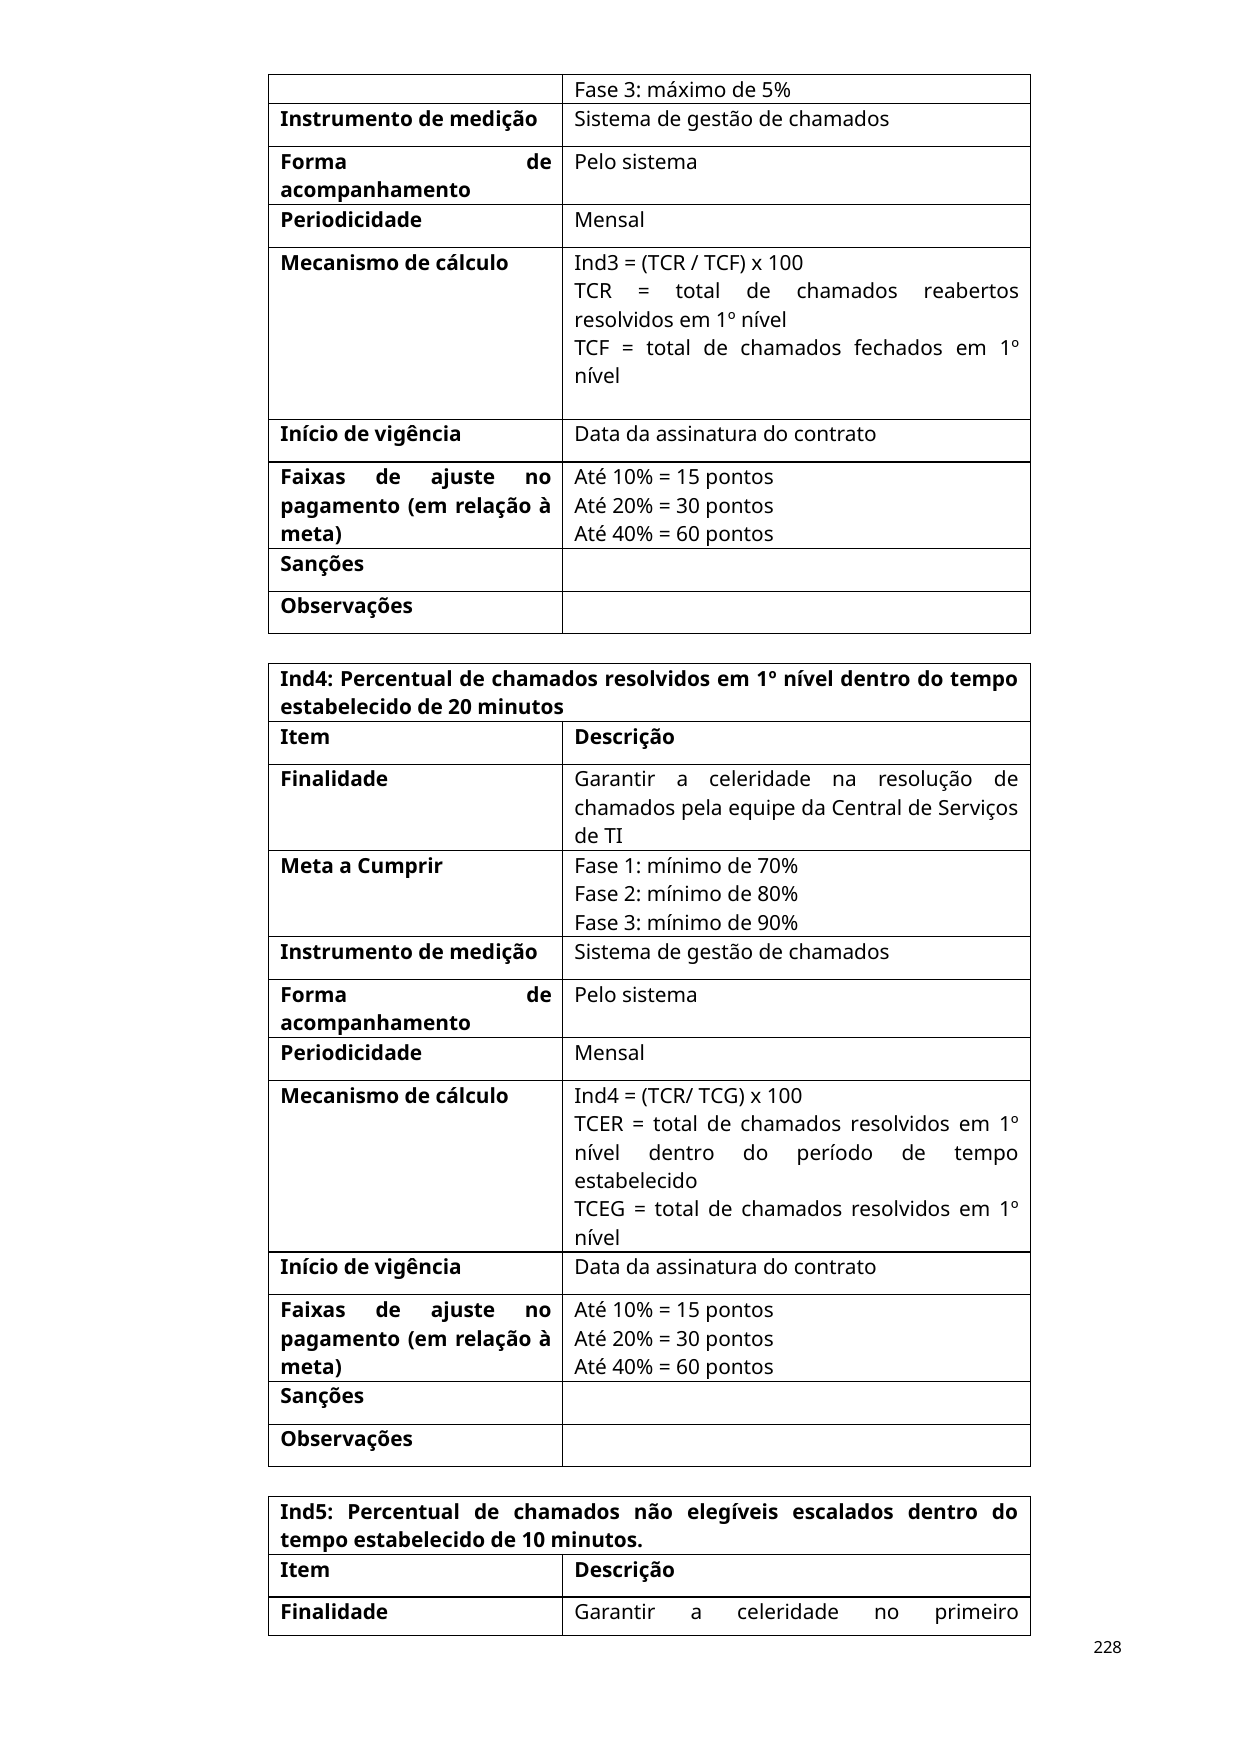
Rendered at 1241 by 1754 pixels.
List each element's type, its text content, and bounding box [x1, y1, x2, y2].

table_cell Garantir a celeridade na resolução de chamados pela equipe da Central de Serviços de TI [563, 765, 1030, 850]
table_cell Mecanismo de cálculo [269, 1081, 562, 1251]
table_cell Finalidade [269, 1598, 562, 1635]
table_cell Mecanismo de cálculo [269, 248, 562, 418]
table_header Ind4: Percentual de chamados resolvidos em 1º nível dentro do tempo estabelecido de 20 minutos [269, 664, 1030, 721]
table_cell Observações [269, 1425, 562, 1466]
table_cell Periodicidade [269, 1038, 562, 1080]
table_cell Pelo sistema [563, 980, 1030, 1037]
table_cell [563, 1382, 1030, 1423]
table_cell [269, 75, 562, 103]
table_cell Descrição [563, 722, 1030, 763]
table_cell Ind3 = (TCR / TCF) x 100 TCR = total de chamados reabertos resolvidos em 1º nível TCF = total de chamados fechados em 1º nível [563, 248, 1030, 418]
table_cell Mensal [563, 205, 1030, 247]
table_cell Ind4 = (TCR/ TCG) x 100 TCER = total de chamados resolvidos em 1º nível dentro do período de tempo estabelecido TCEG = total de chamados resolvidos em 1º nível [563, 1081, 1030, 1251]
table_cell Início de vigência [269, 420, 562, 461]
table_cell Data da assinatura do contrato [563, 1253, 1030, 1294]
table_cell Faixas de ajuste no pagamento (em relação à meta) [269, 1295, 562, 1381]
table_cell Forma de acompanhamento [269, 147, 562, 204]
table_cell Pelo sistema [563, 147, 1030, 204]
table_cell Observações [269, 592, 562, 633]
table_cell Sistema de gestão de chamados [563, 104, 1030, 146]
table_cell Sanções [269, 549, 562, 591]
table_cell [563, 592, 1030, 633]
table_cell Até 10% = 15 pontos Até 20% = 30 pontos Até 40% = 60 pontos [563, 463, 1030, 548]
table_cell Mensal [563, 1038, 1030, 1080]
table_cell Sanções [269, 1382, 562, 1423]
table_cell Faixas de ajuste no pagamento (em relação à meta) [269, 463, 562, 548]
table_cell [563, 1425, 1030, 1466]
table_cell Descrição [563, 1555, 1030, 1596]
table_cell Fase 1: mínimo de 70% Fase 2: mínimo de 80% Fase 3: mínimo de 90% [563, 851, 1030, 936]
table_cell Garantir a celeridade no primeiro [563, 1598, 1030, 1635]
table_cell Início de vigência [269, 1253, 562, 1294]
table_cell Finalidade [269, 765, 562, 850]
table_cell Instrumento de medição [269, 937, 562, 979]
table_cell Data da assinatura do contrato [563, 420, 1030, 461]
table_cell Item [269, 722, 562, 763]
table_cell Periodicidade [269, 205, 562, 247]
table_header Ind5: Percentual de chamados não elegíveis escalados dentro do tempo estabelecido de 10 minutos. [269, 1497, 1030, 1554]
table_cell [563, 549, 1030, 591]
table_cell Até 10% = 15 pontos Até 20% = 30 pontos Até 40% = 60 pontos [563, 1295, 1030, 1381]
table_cell Forma de acompanhamento [269, 980, 562, 1037]
table_cell Fase 3: máximo de 5% [563, 75, 1030, 103]
table_cell Sistema de gestão de chamados [563, 937, 1030, 979]
table_cell Item [269, 1555, 562, 1596]
table_cell Meta a Cumprir [269, 851, 562, 936]
table_cell Instrumento de medição [269, 104, 562, 146]
